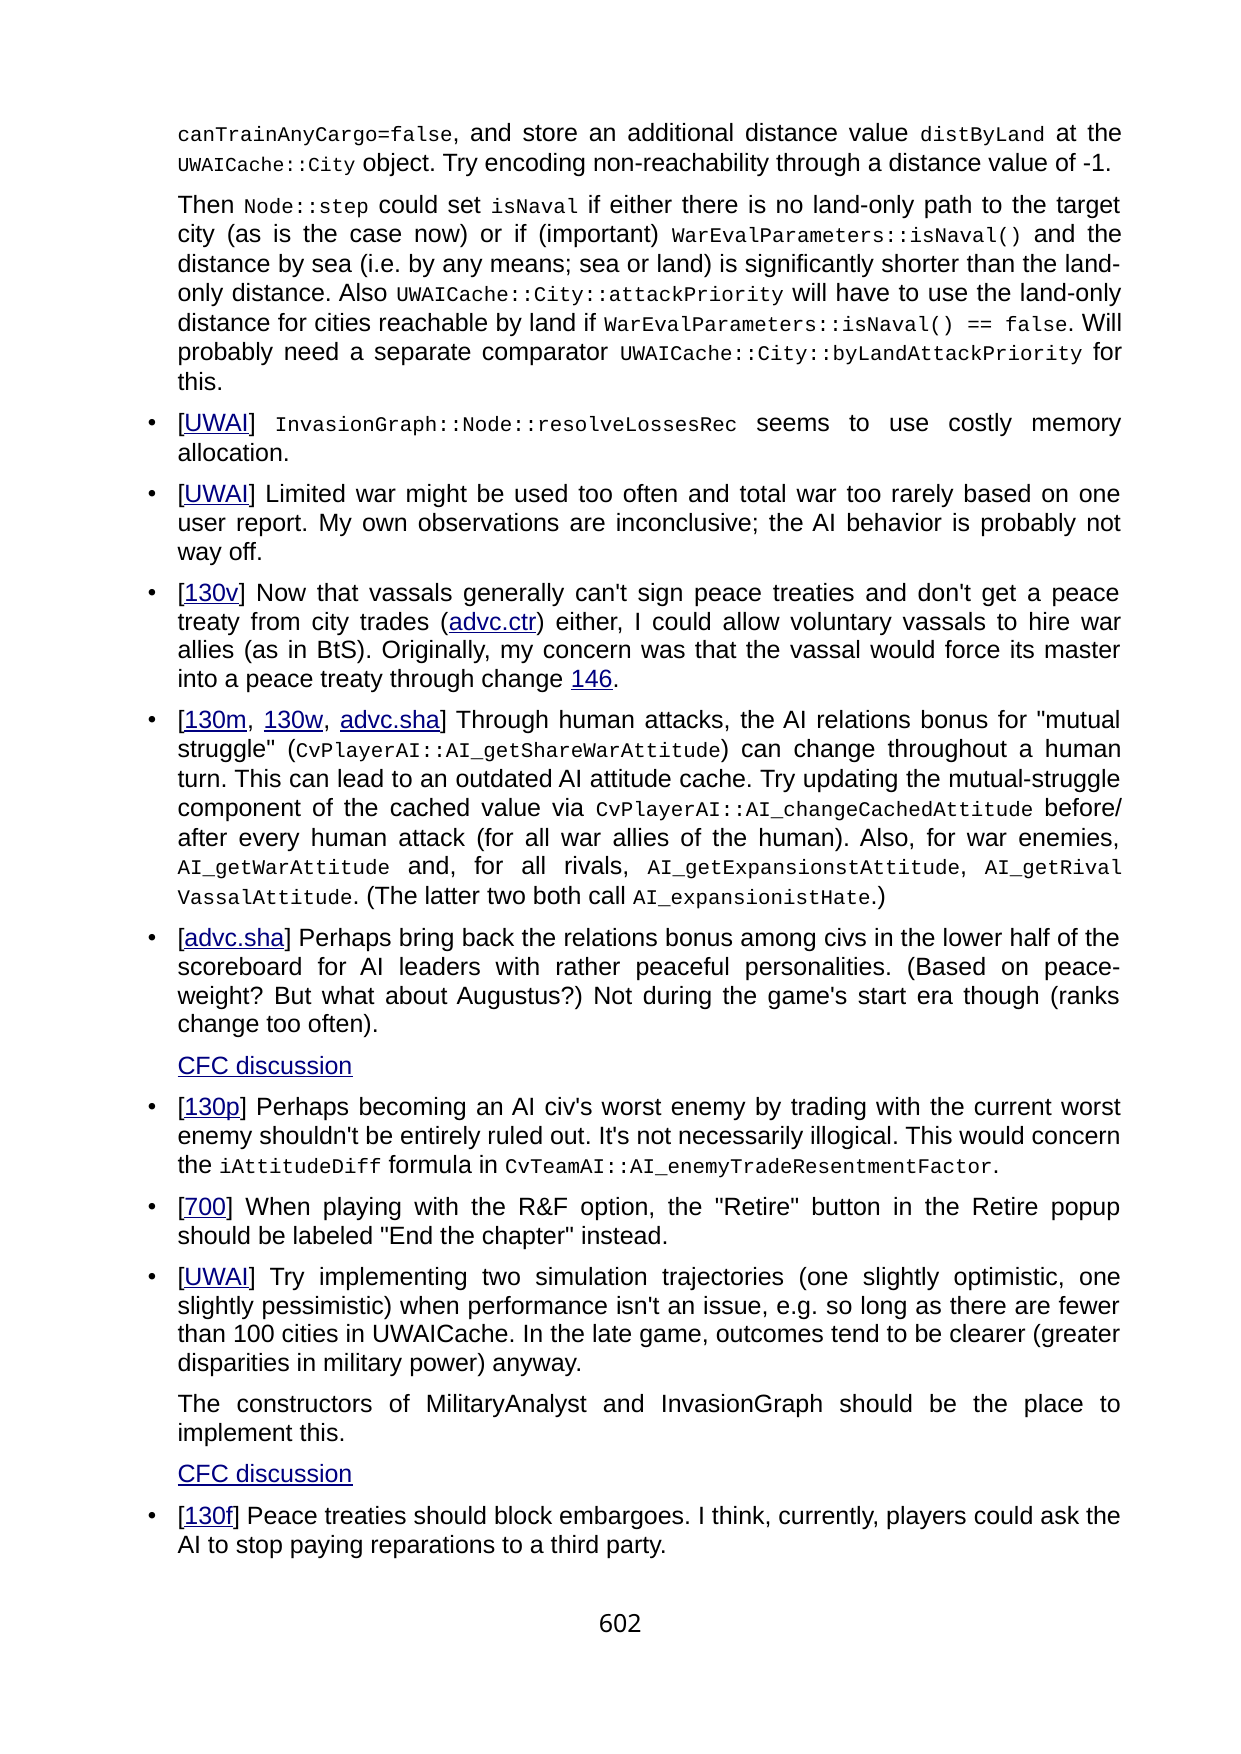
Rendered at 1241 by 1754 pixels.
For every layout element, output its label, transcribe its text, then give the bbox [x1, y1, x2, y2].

list [advc.sha] Perhaps bring back the relations bonus among civs in the lower half of the scoreboard for AI leaders with rather peaceful personalities. (Based on peace-weight? But what about Augustus?) Not during the game's start era though (ranks change too often). [148, 923, 1122, 1038]
list CFC discussion [148, 1459, 1122, 1488]
list [130p] Perhaps becoming an AI civ's worst enemy by trading with the current worst enemy shouldn't be entirely ruled out. It's not necessarily illogical. This would concern the iAttitudeDiff formula in CvTeamAI::AI_enemyTradeResentmentFactor. [148, 1092, 1122, 1179]
list canTrainAnyCargo=false, and store an additional distance value distByLand at the UWAICache::City object. Try encoding non-reachability through a distance value of -1. [148, 118, 1122, 177]
list [UWAI] Limited war might be used too often and total war too rarely based on one user report. My own observations are inconclusive; the AI behavior is probably not way off. [148, 479, 1122, 565]
list The constructors of MilitaryAnalyst and InvasionGraph should be the place to implement this. [148, 1389, 1122, 1447]
list [130m, 130w, advc.sha] Through human attacks, the AI relations bonus for "mutual struggle" (CvPlayerAI::AI_getShareWarAttitude) can change throughout a human turn. This can lead to an outdated AI attitude cache. Try updating the mutual-struggle component of the cached value via CvPlayerAI::AI_changeCachedAttitude before/ after every human attack (for all war allies of the human). Also, for war enemies, AI_getWarAttitude and, for all rivals, AI_getExpansionstAttitude, AI_getRival VassalAttitude. (The latter two both call AI_expansionistHate.) [148, 706, 1122, 911]
list [130f] Peace treaties should block embargoes. I think, currently, players could ask the AI to stop paying reparations to a third party. [148, 1501, 1122, 1558]
list [UWAI] Try implementing two simulation trajectories (one slightly optimistic, one slightly pessimistic) when performance isn't an issue, e.g. so long as there are fewer than 100 cities in UWAICache. In the late game, outcomes tend to be clearer (greater disparities in military power) anyway. [148, 1262, 1122, 1377]
list CFC discussion [148, 1051, 1122, 1079]
list [700] When playing with the R&F option, the "Retire" button in the Retire popup should be labeled "End the chapter" instead. [148, 1192, 1122, 1249]
list [UWAI] InvasionGraph::Node::resolveLossesRec seems to use costly memory allocation. [148, 408, 1122, 467]
list [130v] Now that vassals generally can't sign peace treaties and don't get a peace treaty from city trades (advc.ctr) either, I could allow voluntary vassals to hire war allies (as in BtS). Originally, my concern was that the vassal would force its master into a peace treaty through change 146. [148, 578, 1122, 693]
list Then Node::step could set isNaval if either there is no land-only path to the target city (as is the case now) or if (important) WarEvalParameters::isNaval() and the distance by sea (i.e. by any means; sea or land) is significantly shorter than the land-only distance. Also UWAICache::City::attackPriority will have to use the land-only distance for cities reachable by land if WarEvalParameters::isNaval() == false. Will probably need a separate comparator UWAICache::City::byLandAttackPriority for this. [148, 190, 1122, 396]
